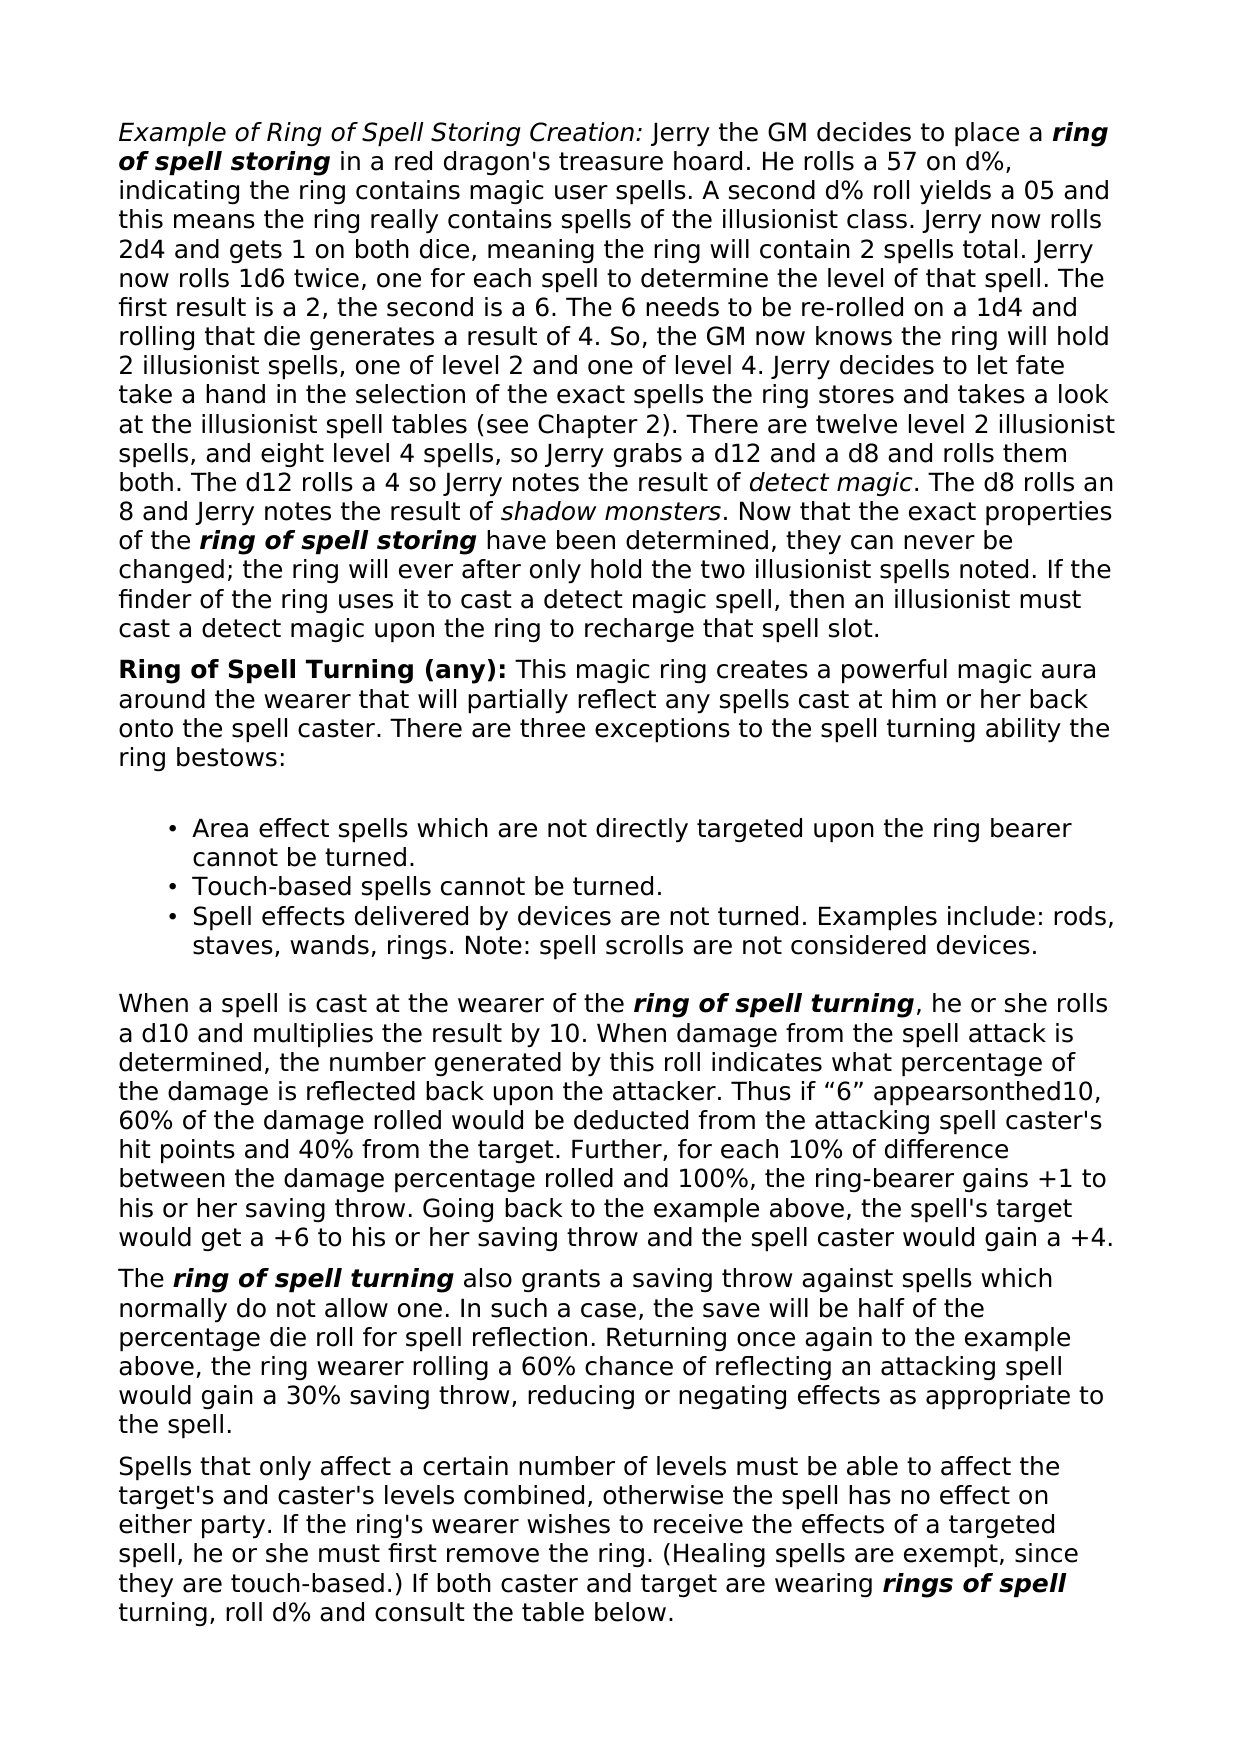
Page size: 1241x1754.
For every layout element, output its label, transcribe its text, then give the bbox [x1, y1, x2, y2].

list Spell effects delivered by devices are not turned. Examples include: rods, staves, wands, rings. Note: spell scrolls are not considered devices. [177, 902, 1122, 960]
text When a spell is cast at the wearer of the ring of spell turning, he or she rolls a d10 and multiplies the result by 10. When damage from the spell attack is determined, the number generated by this roll indicates what percentage of the damage is reflected back upon the attacker. Thus if “6” appearsonthed10, 60% of the damage rolled would be deducted from the attacking spell caster's hit points and 40% from the target. Further, for each 10% of difference between the damage percentage rolled and 100%, the ring-bearer gains +1 to his or her saving throw. Going back to the example above, the spell's target would get a +6 to his or her saving throw and the spell caster would gain a +4. [118, 989, 1122, 1252]
list Touch-based spells cannot be turned. [177, 873, 1122, 902]
list Area effect spells which are not directly targeted upon the ring bearer cannot be turned. [177, 814, 1122, 873]
text Ring of Spell Turning (any): This magic ring creates a powerful magic aura around the wearer that will partially reflect any spells cast at him or her back onto the spell caster. There are three exceptions to the spell turning ability the ring bestows: [118, 656, 1122, 772]
text The ring of spell turning also grants a saving throw against spells which normally do not allow one. In such a case, the save will be half of the percentage die roll for spell reflection. Returning once again to the example above, the ring wearer rolling a 60% chance of reflecting an attacking spell would gain a 30% saving throw, reducing or negating effects as appropriate to the spell. [118, 1264, 1122, 1439]
text Spells that only affect a certain number of levels must be able to affect the target's and caster's levels combined, otherwise the spell has no effect on either party. If the ring's wearer wishes to receive the effects of a targeted spell, he or she must first remove the ring. (Healing spells are exempt, since they are touch-based.) If both caster and target are wearing rings of spell turning, roll d% and consult the table below. [118, 1452, 1122, 1627]
text Example of Ring of Spell Storing Creation: Jerry the GM decides to place a ring of spell storing in a red dragon's treasure hoard. He rolls a 57 on d%, indicating the ring contains magic user spells. A second d% roll yields a 05 and this means the ring really contains spells of the illusionist class. Jerry now rolls 2d4 and gets 1 on both dice, meaning the ring will contain 2 spells total. Jerry now rolls 1d6 twice, one for each spell to determine the level of that spell. The first result is a 2, the second is a 6. The 6 needs to be re-rolled on a 1d4 and rolling that die generates a result of 4. So, the GM now knows the ring will hold 2 illusionist spells, one of level 2 and one of level 4. Jerry decides to let fate take a hand in the selection of the exact spells the ring stores and takes a look at the illusionist spell tables (see Chapter 2). There are twelve level 2 illusionist spells, and eight level 4 spells, so Jerry grabs a d12 and a d8 and rolls them both. The d12 rolls a 4 so Jerry notes the result of detect magic. The d8 rolls an 8 and Jerry notes the result of shadow monsters. Now that the exact properties of the ring of spell storing have been determined, they can never be changed; the ring will ever after only hold the two illusionist spells noted. If the finder of the ring uses it to cast a detect magic spell, then an illusionist must cast a detect magic upon the ring to recharge that spell slot. [118, 118, 1122, 643]
